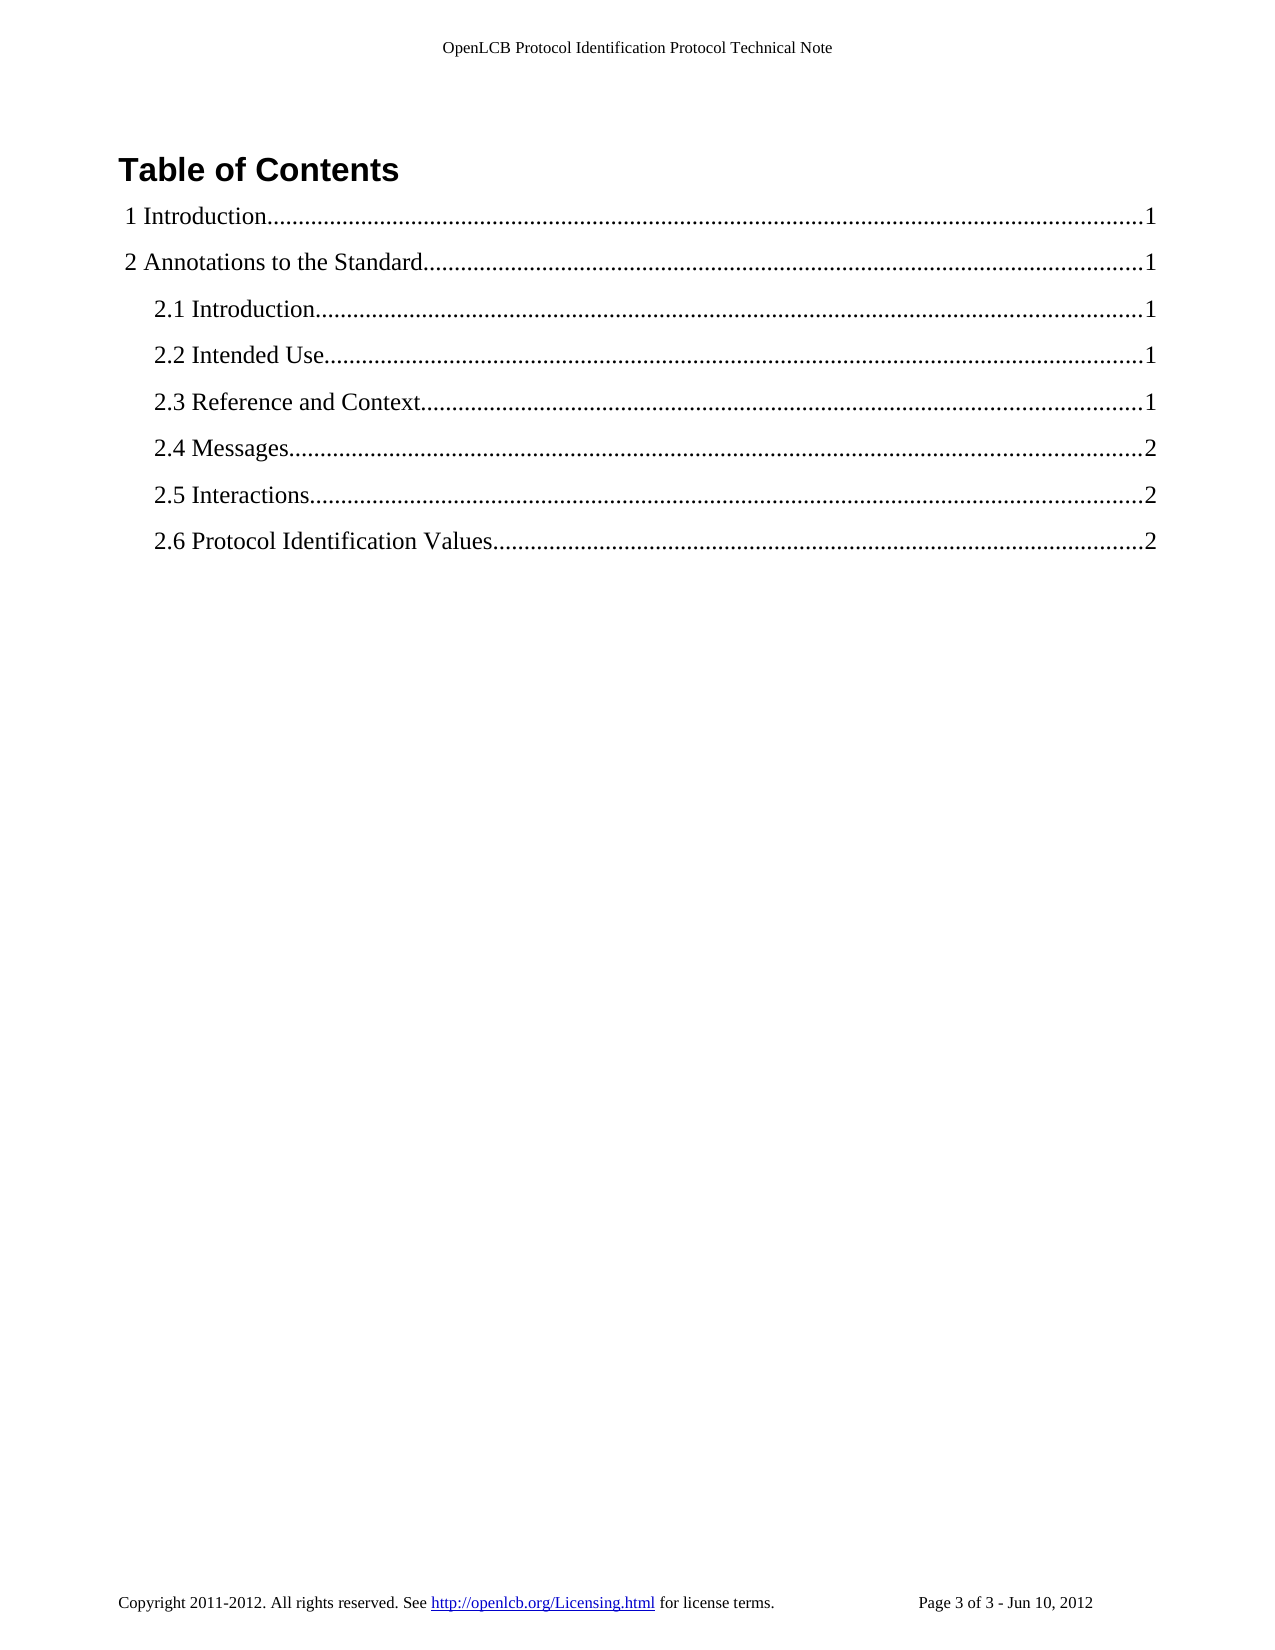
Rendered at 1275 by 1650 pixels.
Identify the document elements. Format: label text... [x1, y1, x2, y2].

text 2.5 Interactions 2 [148, 480, 1157, 508]
text 2.4 Messages 2 [148, 433, 1157, 462]
text 2.6 Protocol Identification Values 2 [148, 526, 1157, 555]
text 1 Introduction 1 [118, 201, 1157, 230]
subtitle Table of Contents [118, 150, 1157, 188]
text 2.1 Introduction 1 [148, 294, 1157, 323]
text 2 Annotations to the Standard 1 [118, 247, 1157, 276]
text 2.3 Reference and Context 1 [148, 387, 1157, 416]
text 2.2 Intended Use 1 [148, 340, 1157, 369]
